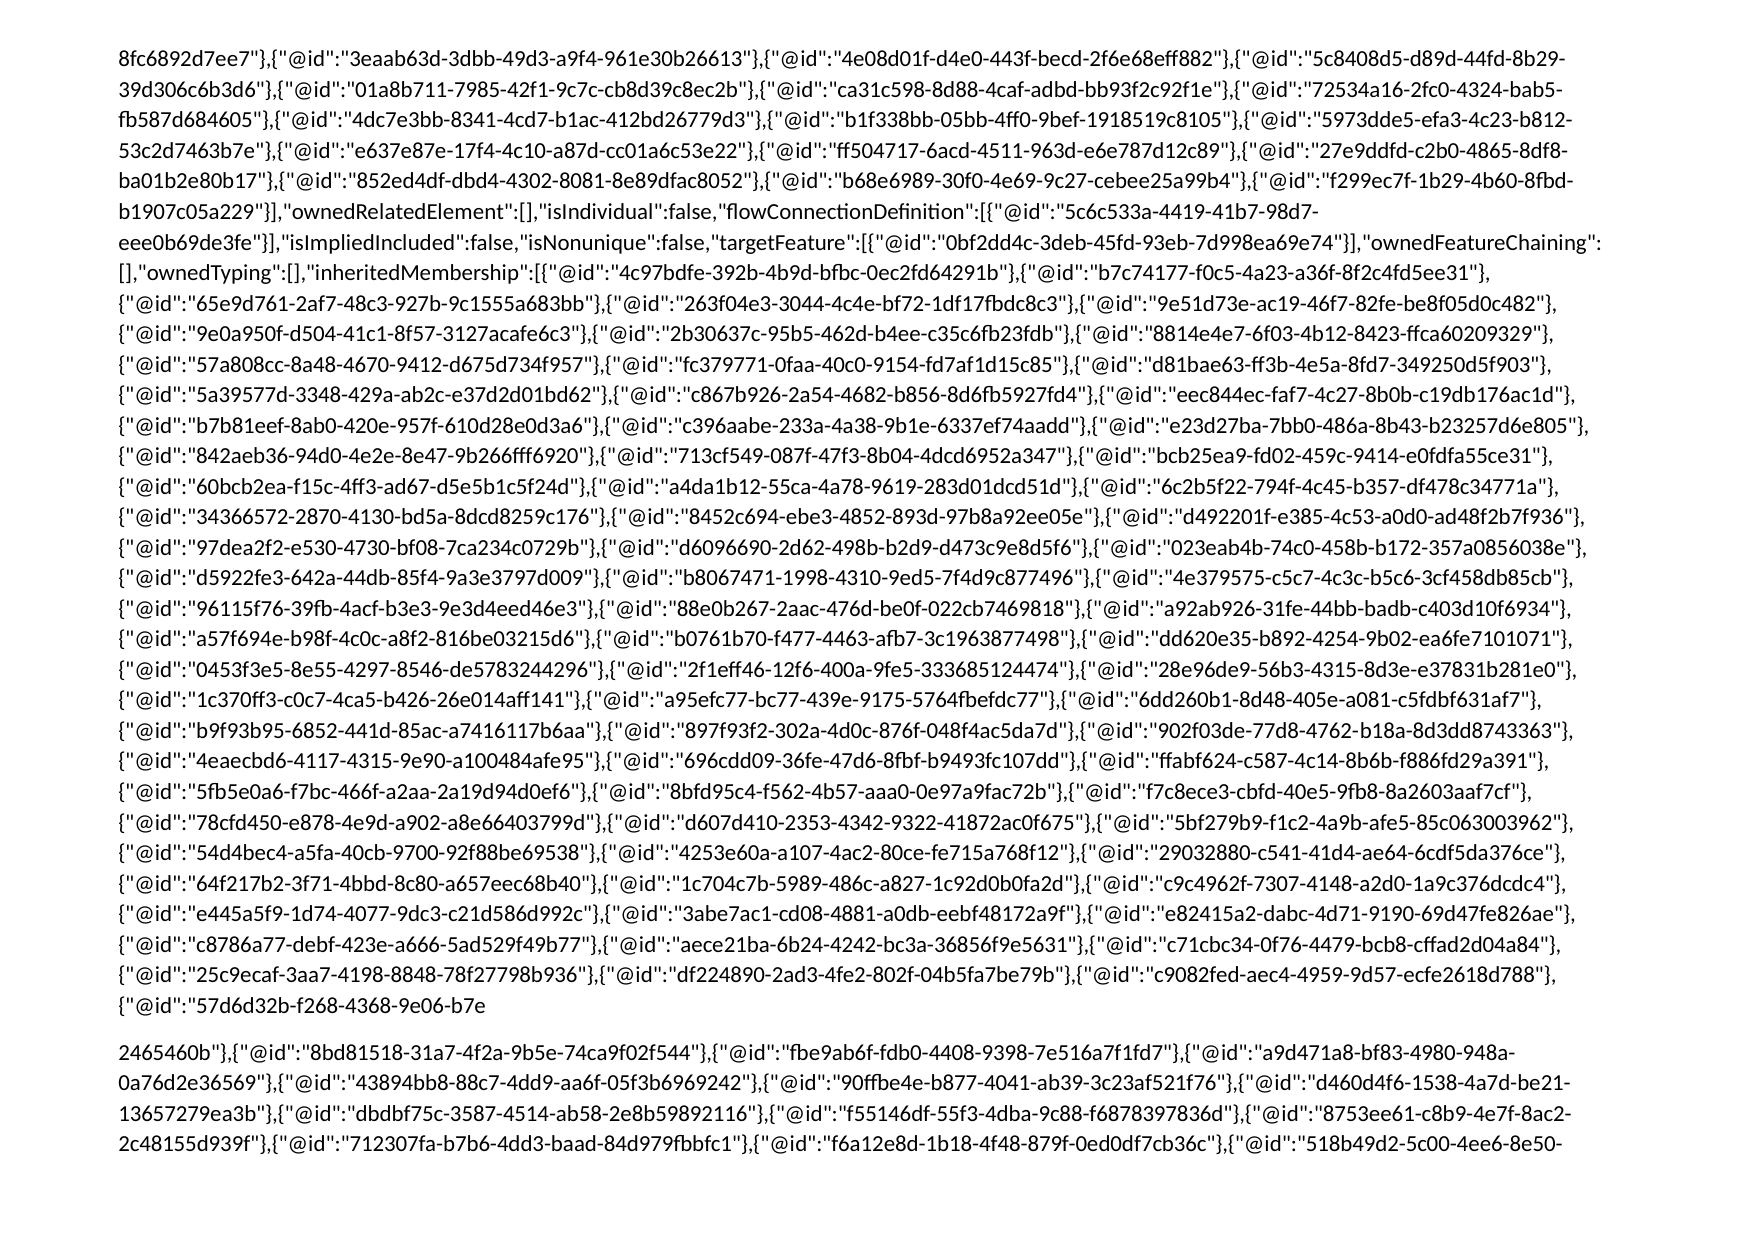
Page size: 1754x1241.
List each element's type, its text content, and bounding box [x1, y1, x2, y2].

text 8fc6892d7ee7"},{"@id":"3eaab63d-3dbb-49d3-a9f4-961e30b26613"},{"@id":"4e08d01f-d4e0-443f-becd-2f6e68eff882"},{"@id":"5c8408d5-d89d-44fd-8b29-39d306c6b3d6"},{"@id":"01a8b711-7985-42f1-9c7c-cb8d39c8ec2b"},{"@id":"ca31c598-8d88-4caf-adbd-bb93f2c92f1e"},{"@id":"72534a16-2fc0-4324-bab5-fb587d684605"},{"@id":"4dc7e3bb-8341-4cd7-b1ac-412bd26779d3"},{"@id":"b1f338bb-05bb-4ff0-9bef-1918519c8105"},{"@id":"5973dde5-efa3-4c23-b812-53c2d7463b7e"},{"@id":"e637e87e-17f4-4c10-a87d-cc01a6c53e22"},{"@id":"ff504717-6acd-4511-963d-e6e787d12c89"},{"@id":"27e9ddfd-c2b0-4865-8df8-ba01b2e80b17"},{"@id":"852ed4df-dbd4-4302-8081-8e89dfac8052"},{"@id":"b68e6989-30f0-4e69-9c27-cebee25a99b4"},{"@id":"f299ec7f-1b29-4b60-8fbd-b1907c05a229"}],"ownedRelatedElement":[],"isIndividual":false,"flowConnectionDefinition":[{"@id":"5c6c533a-4419-41b7-98d7-eee0b69de3fe"}],"isImpliedIncluded":false,"isNonunique":false,"targetFeature":[{"@id":"0bf2dd4c-3deb-45fd-93eb-7d998ea69e74"}],"ownedFeatureChaining":[],"ownedTyping":[],"inheritedMembership":[{"@id":"4c97bdfe-392b-4b9d-bfbc-0ec2fd64291b"},{"@id":"b7c74177-f0c5-4a23-a36f-8f2c4fd5ee31"},{"@id":"65e9d761-2af7-48c3-927b-9c1555a683bb"},{"@id":"263f04e3-3044-4c4e-bf72-1df17fbdc8c3"},{"@id":"9e51d73e-ac19-46f7-82fe-be8f05d0c482"},{"@id":"9e0a950f-d504-41c1-8f57-3127acafe6c3"},{"@id":"2b30637c-95b5-462d-b4ee-c35c6fb23fdb"},{"@id":"8814e4e7-6f03-4b12-8423-ffca60209329"},{"@id":"57a808cc-8a48-4670-9412-d675d734f957"},{"@id":"fc379771-0faa-40c0-9154-fd7af1d15c85"},{"@id":"d81bae63-ff3b-4e5a-8fd7-349250d5f903"},{"@id":"5a39577d-3348-429a-ab2c-e37d2d01bd62"},{"@id":"c867b926-2a54-4682-b856-8d6fb5927fd4"},{"@id":"eec844ec-faf7-4c27-8b0b-c19db176ac1d"},{"@id":"b7b81eef-8ab0-420e-957f-610d28e0d3a6"},{"@id":"c396aabe-233a-4a38-9b1e-6337ef74aadd"},{"@id":"e23d27ba-7bb0-486a-8b43-b23257d6e805"},{"@id":"842aeb36-94d0-4e2e-8e47-9b266fff6920"},{"@id":"713cf549-087f-47f3-8b04-4dcd6952a347"},{"@id":"bcb25ea9-fd02-459c-9414-e0fdfa55ce31"},{"@id":"60bcb2ea-f15c-4ff3-ad67-d5e5b1c5f24d"},{"@id":"a4da1b12-55ca-4a78-9619-283d01dcd51d"},{"@id":"6c2b5f22-794f-4c45-b357-df478c34771a"},{"@id":"34366572-2870-4130-bd5a-8dcd8259c176"},{"@id":"8452c694-ebe3-4852-893d-97b8a92ee05e"},{"@id":"d492201f-e385-4c53-a0d0-ad48f2b7f936"},{"@id":"97dea2f2-e530-4730-bf08-7ca234c0729b"},{"@id":"d6096690-2d62-498b-b2d9-d473c9e8d5f6"},{"@id":"023eab4b-74c0-458b-b172-357a0856038e"},{"@id":"d5922fe3-642a-44db-85f4-9a3e3797d009"},{"@id":"b8067471-1998-4310-9ed5-7f4d9c877496"},{"@id":"4e379575-c5c7-4c3c-b5c6-3cf458db85cb"},{"@id":"96115f76-39fb-4acf-b3e3-9e3d4eed46e3"},{"@id":"88e0b267-2aac-476d-be0f-022cb7469818"},{"@id":"a92ab926-31fe-44bb-badb-c403d10f6934"},{"@id":"a57f694e-b98f-4c0c-a8f2-816be03215d6"},{"@id":"b0761b70-f477-4463-afb7-3c1963877498"},{"@id":"dd620e35-b892-4254-9b02-ea6fe7101071"},{"@id":"0453f3e5-8e55-4297-8546-de5783244296"},{"@id":"2f1eff46-12f6-400a-9fe5-333685124474"},{"@id":"28e96de9-56b3-4315-8d3e-e37831b281e0"},{"@id":"1c370ff3-c0c7-4ca5-b426-26e014aff141"},{"@id":"a95efc77-bc77-439e-9175-5764fbefdc77"},{"@id":"6dd260b1-8d48-405e-a081-c5fdbf631af7"},{"@id":"b9f93b95-6852-441d-85ac-a7416117b6aa"},{"@id":"897f93f2-302a-4d0c-876f-048f4ac5da7d"},{"@id":"902f03de-77d8-4762-b18a-8d3dd8743363"},{"@id":"4eaecbd6-4117-4315-9e90-a100484afe95"},{"@id":"696cdd09-36fe-47d6-8fbf-b9493fc107dd"},{"@id":"ffabf624-c587-4c14-8b6b-f886fd29a391"},{"@id":"5fb5e0a6-f7bc-466f-a2aa-2a19d94d0ef6"},{"@id":"8bfd95c4-f562-4b57-aaa0-0e97a9fac72b"},{"@id":"f7c8ece3-cbfd-40e5-9fb8-8a2603aaf7cf"},{"@id":"78cfd450-e878-4e9d-a902-a8e66403799d"},{"@id":"d607d410-2353-4342-9322-41872ac0f675"},{"@id":"5bf279b9-f1c2-4a9b-afe5-85c063003962"},{"@id":"54d4bec4-a5fa-40cb-9700-92f88be69538"},{"@id":"4253e60a-a107-4ac2-80ce-fe715a768f12"},{"@id":"29032880-c541-41d4-ae64-6cdf5da376ce"},{"@id":"64f217b2-3f71-4bbd-8c80-a657eec68b40"},{"@id":"1c704c7b-5989-486c-a827-1c92d0b0fa2d"},{"@id":"c9c4962f-7307-4148-a2d0-1a9c376dcdc4"},{"@id":"e445a5f9-1d74-4077-9dc3-c21d586d992c"},{"@id":"3abe7ac1-cd08-4881-a0db-eebf48172a9f"},{"@id":"e82415a2-dabc-4d71-9190-69d47fe826ae"},{"@id":"c8786a77-debf-423e-a666-5ad529f49b77"},{"@id":"aece21ba-6b24-4242-bc3a-36856f9e5631"},{"@id":"c71cbc34-0f76-4479-bcb8-cffad2d04a84"},{"@id":"25c9ecaf-3aa7-4198-8848-78f27798b936"},{"@id":"df224890-2ad3-4fe2-802f-04b5fa7be79b"},{"@id":"c9082fed-aec4-4959-9d57-ecfe2618d788"},{"@id":"57d6d32b-f268-4368-9e06-b7e [118, 44, 1606, 1019]
text 2465460b"},{"@id":"8bd81518-31a7-4f2a-9b5e-74ca9f02f544"},{"@id":"fbe9ab6f-fdb0-4408-9398-7e516a7f1fd7"},{"@id":"a9d471a8-bf83-4980-948a-0a76d2e36569"},{"@id":"43894bb8-88c7-4dd9-aa6f-05f3b6969242"},{"@id":"90ffbe4e-b877-4041-ab39-3c23af521f76"},{"@id":"d460d4f6-1538-4a7d-be21-13657279ea3b"},{"@id":"dbdbf75c-3587-4514-ab58-2e8b59892116"},{"@id":"f55146df-55f3-4dba-9c88-f6878397836d"},{"@id":"8753ee61-c8b9-4e7f-8ac2-2c48155d939f"},{"@id":"712307fa-b7b6-4dd3-baad-84d979fbbfc1"},{"@id":"f6a12e8d-1b18-4f48-879f-0ed0df7cb36c"},{"@id":"518b49d2-5c00-4ee6-8e50- [118, 1038, 1606, 1158]
